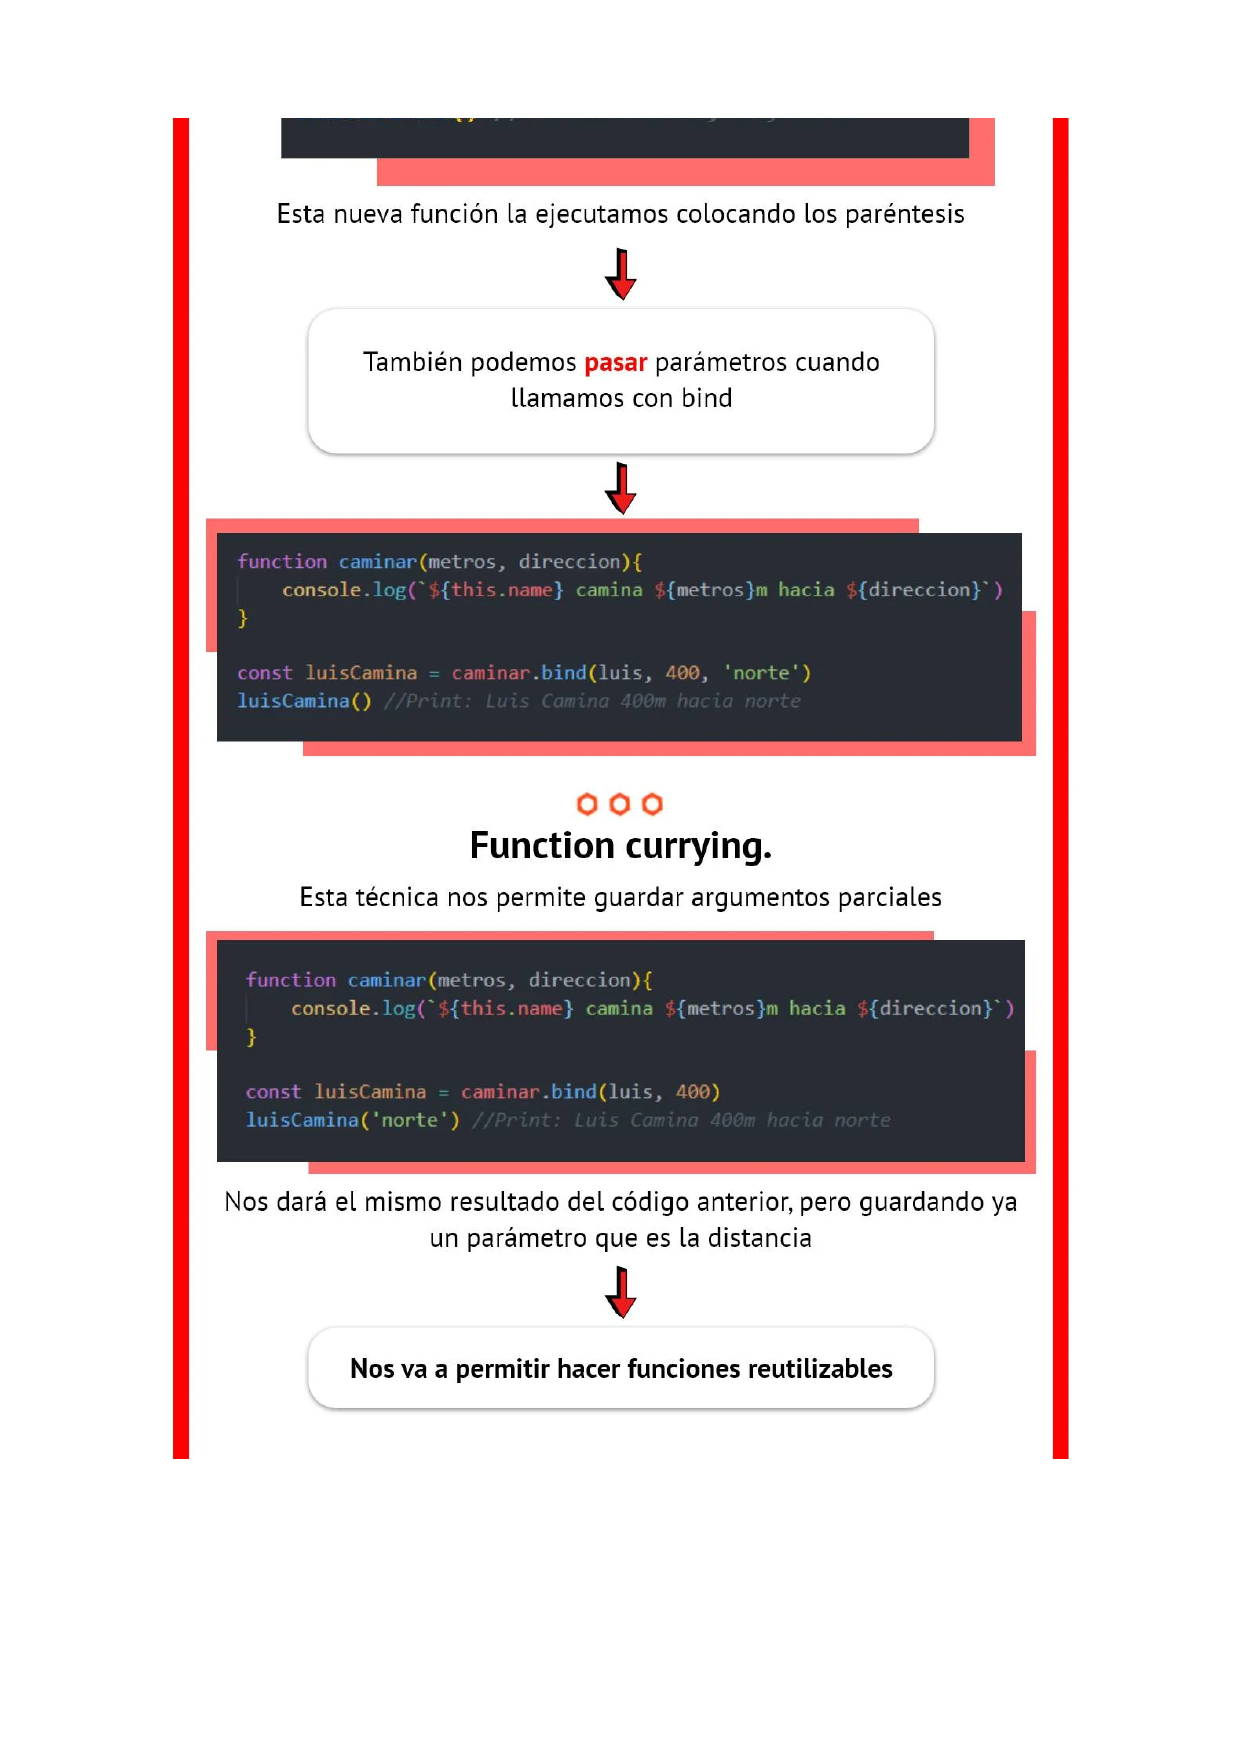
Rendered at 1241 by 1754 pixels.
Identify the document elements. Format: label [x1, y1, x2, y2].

picture [118, 118, 1123, 1459]
